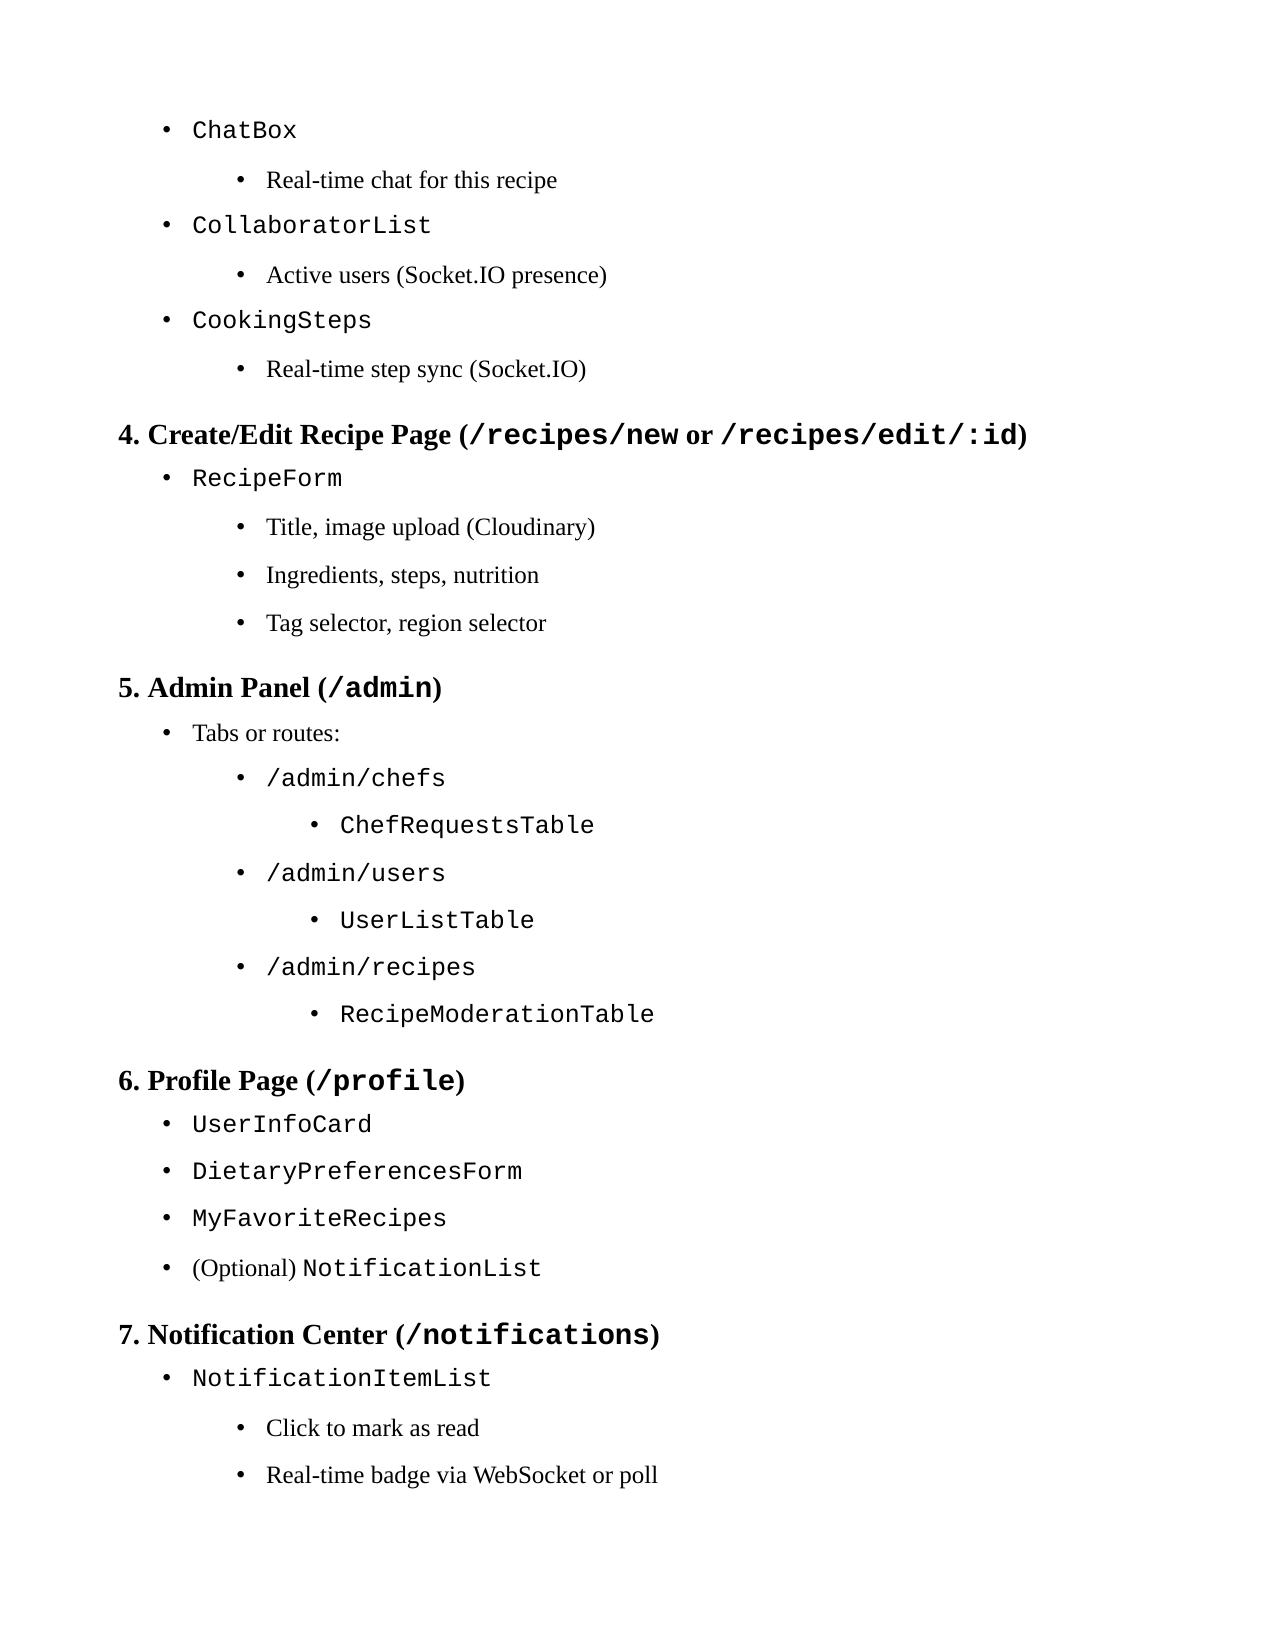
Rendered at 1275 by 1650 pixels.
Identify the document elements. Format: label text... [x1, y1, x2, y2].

list NotificationItemList [162, 1366, 1157, 1394]
subtitle 7. Notification Center (/notifications) [118, 1317, 1157, 1353]
list /admin/recipes [236, 954, 1157, 983]
list Real-time step sync (Socket.IO) [236, 354, 1157, 383]
list CollaboratorList [162, 213, 1157, 241]
list ChatBox [162, 118, 1157, 146]
list RecipeModerationTable [310, 1001, 1157, 1030]
list Tabs or routes: [162, 718, 1157, 747]
subtitle 4. Create/Edit Recipe Page (/recipes/new or /recipes/edit/:id) [118, 417, 1157, 453]
list DietaryPreferencesForm [162, 1159, 1157, 1187]
list ChefRequestsTable [310, 813, 1157, 841]
list CookingSteps [162, 307, 1157, 336]
list UserListTable [310, 907, 1157, 936]
list Title, image upload (Cloudinary) [236, 512, 1157, 541]
list RecipeForm [162, 465, 1157, 494]
list (Optional) NotificationList [162, 1253, 1157, 1284]
list Active users (Socket.IO presence) [236, 260, 1157, 289]
subtitle 5. Admin Panel (/admin) [118, 670, 1157, 706]
list MyFavoriteRecipes [162, 1206, 1157, 1234]
list Real-time chat for this recipe [236, 165, 1157, 194]
list /admin/users [236, 860, 1157, 888]
list /admin/chefs [236, 766, 1157, 794]
list UserInfoCard [162, 1112, 1157, 1140]
list Tag selector, region selector [236, 608, 1157, 636]
list Ingredients, steps, nutrition [236, 560, 1157, 589]
list Click to mark as read [236, 1413, 1157, 1442]
list Real-time badge via WebSocket or poll [236, 1461, 1157, 1489]
subtitle 6. Profile Page (/profile) [118, 1063, 1157, 1099]
